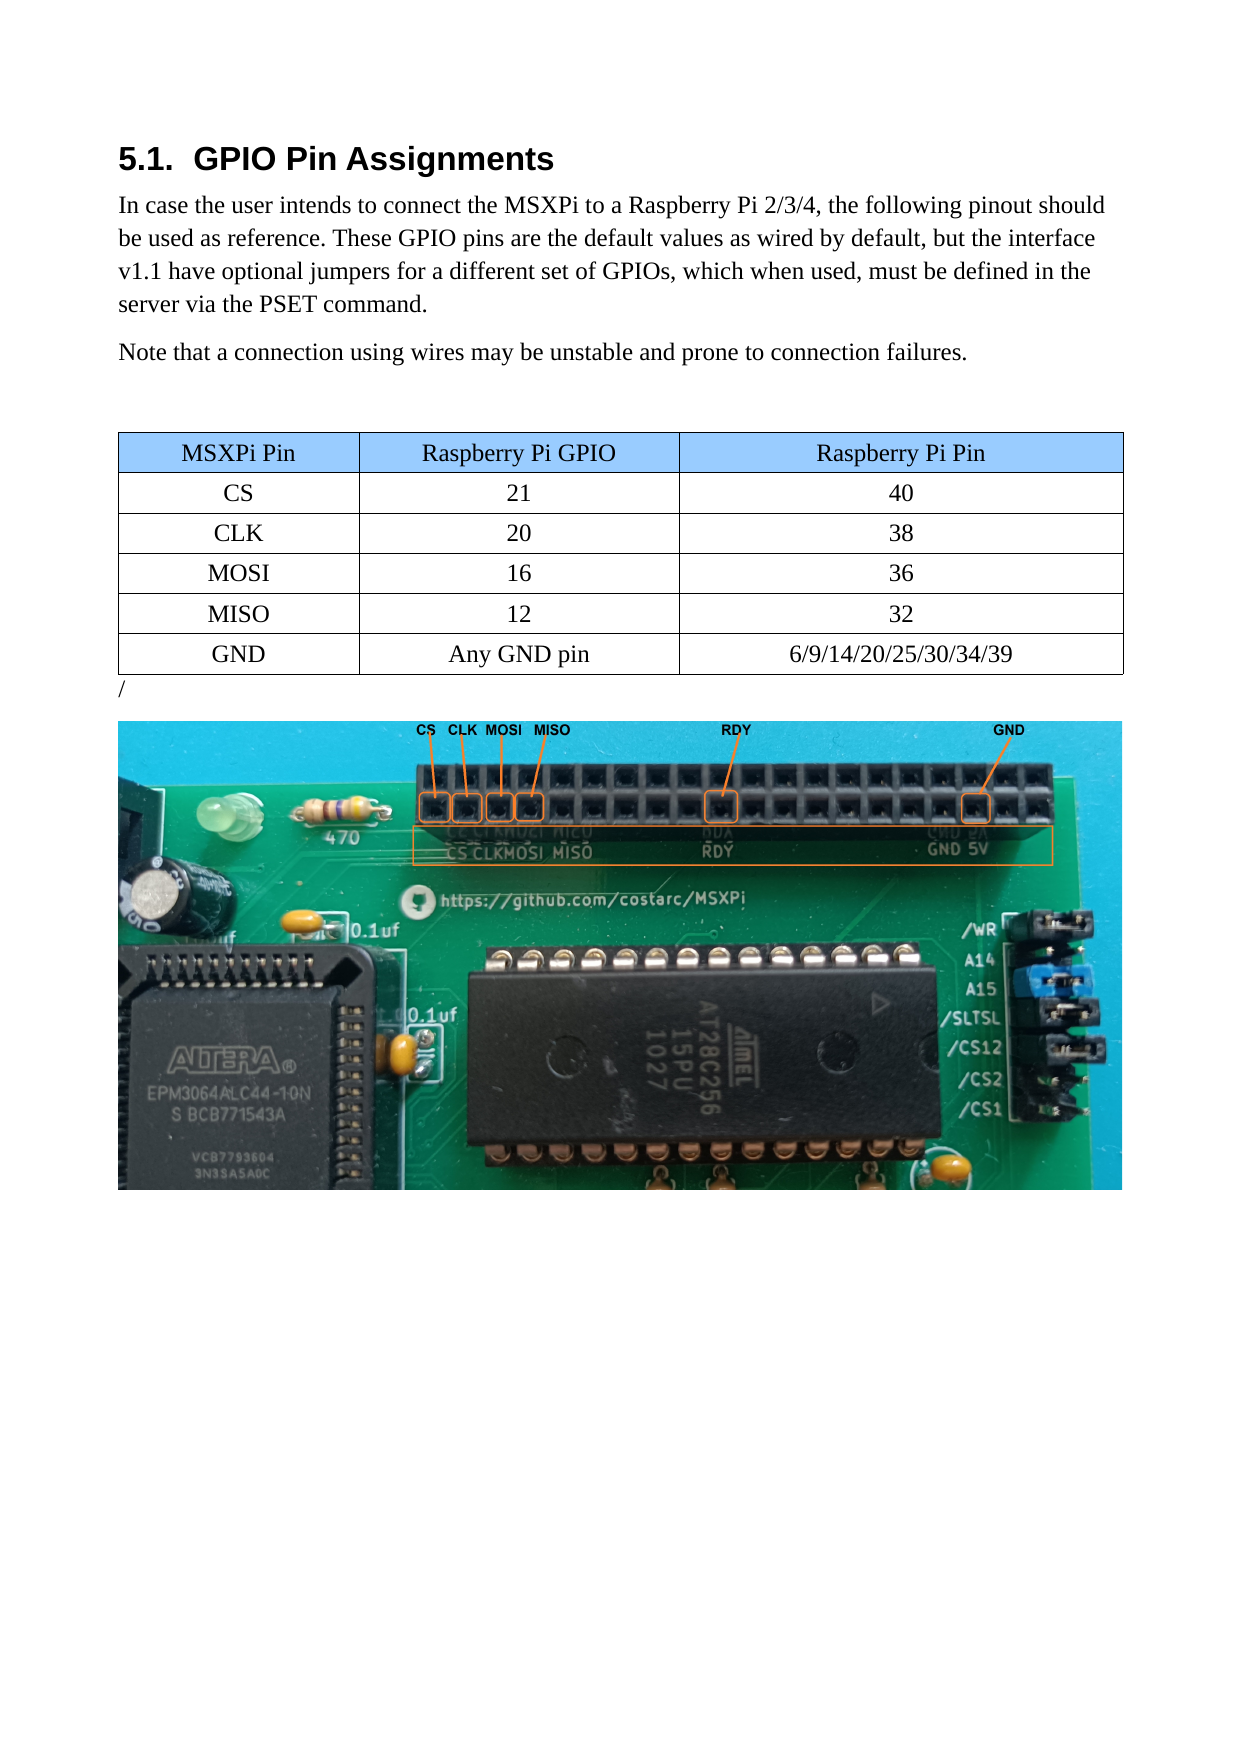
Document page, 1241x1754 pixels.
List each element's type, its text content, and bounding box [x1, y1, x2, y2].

table_cell 38 [680, 514, 1123, 553]
table_cell CLK [119, 514, 359, 553]
table_cell CS [119, 473, 359, 512]
table_cell 12 [360, 594, 679, 633]
table_cell 6/9/14/20/25/30/34/39 [680, 634, 1123, 674]
table_cell 40 [680, 473, 1123, 512]
subtitle GPIO Pin Assignments [118, 139, 1122, 177]
table_cell 36 [680, 554, 1123, 593]
table_cell MISO [119, 594, 359, 633]
text In case the user intends to connect the MSXPi to a Raspberry Pi 2/3/4, the following pinout should be used as reference. These GPIO pins are the default values as wired by default, but the interface v1.1 have optional jumpers for a different set of GPIOs, which when used, must be defined in the server via the PSET command. [118, 190, 1122, 318]
table_header Raspberry Pi Pin [680, 433, 1123, 472]
table_header Raspberry Pi GPIO [360, 433, 679, 472]
text Note that a connection using wires may be unstable and prone to connection failures. [118, 337, 1122, 365]
table_cell MOSI [119, 554, 359, 593]
table_cell 21 [360, 473, 679, 512]
table_cell 16 [360, 554, 679, 593]
table_cell 20 [360, 514, 679, 553]
table_cell 32 [680, 594, 1123, 633]
text / [118, 675, 1122, 702]
table_cell GND [119, 634, 359, 674]
table_cell Any GND pin [360, 634, 679, 674]
table_header MSXPi Pin [119, 433, 359, 472]
picture [118, 721, 1123, 1190]
